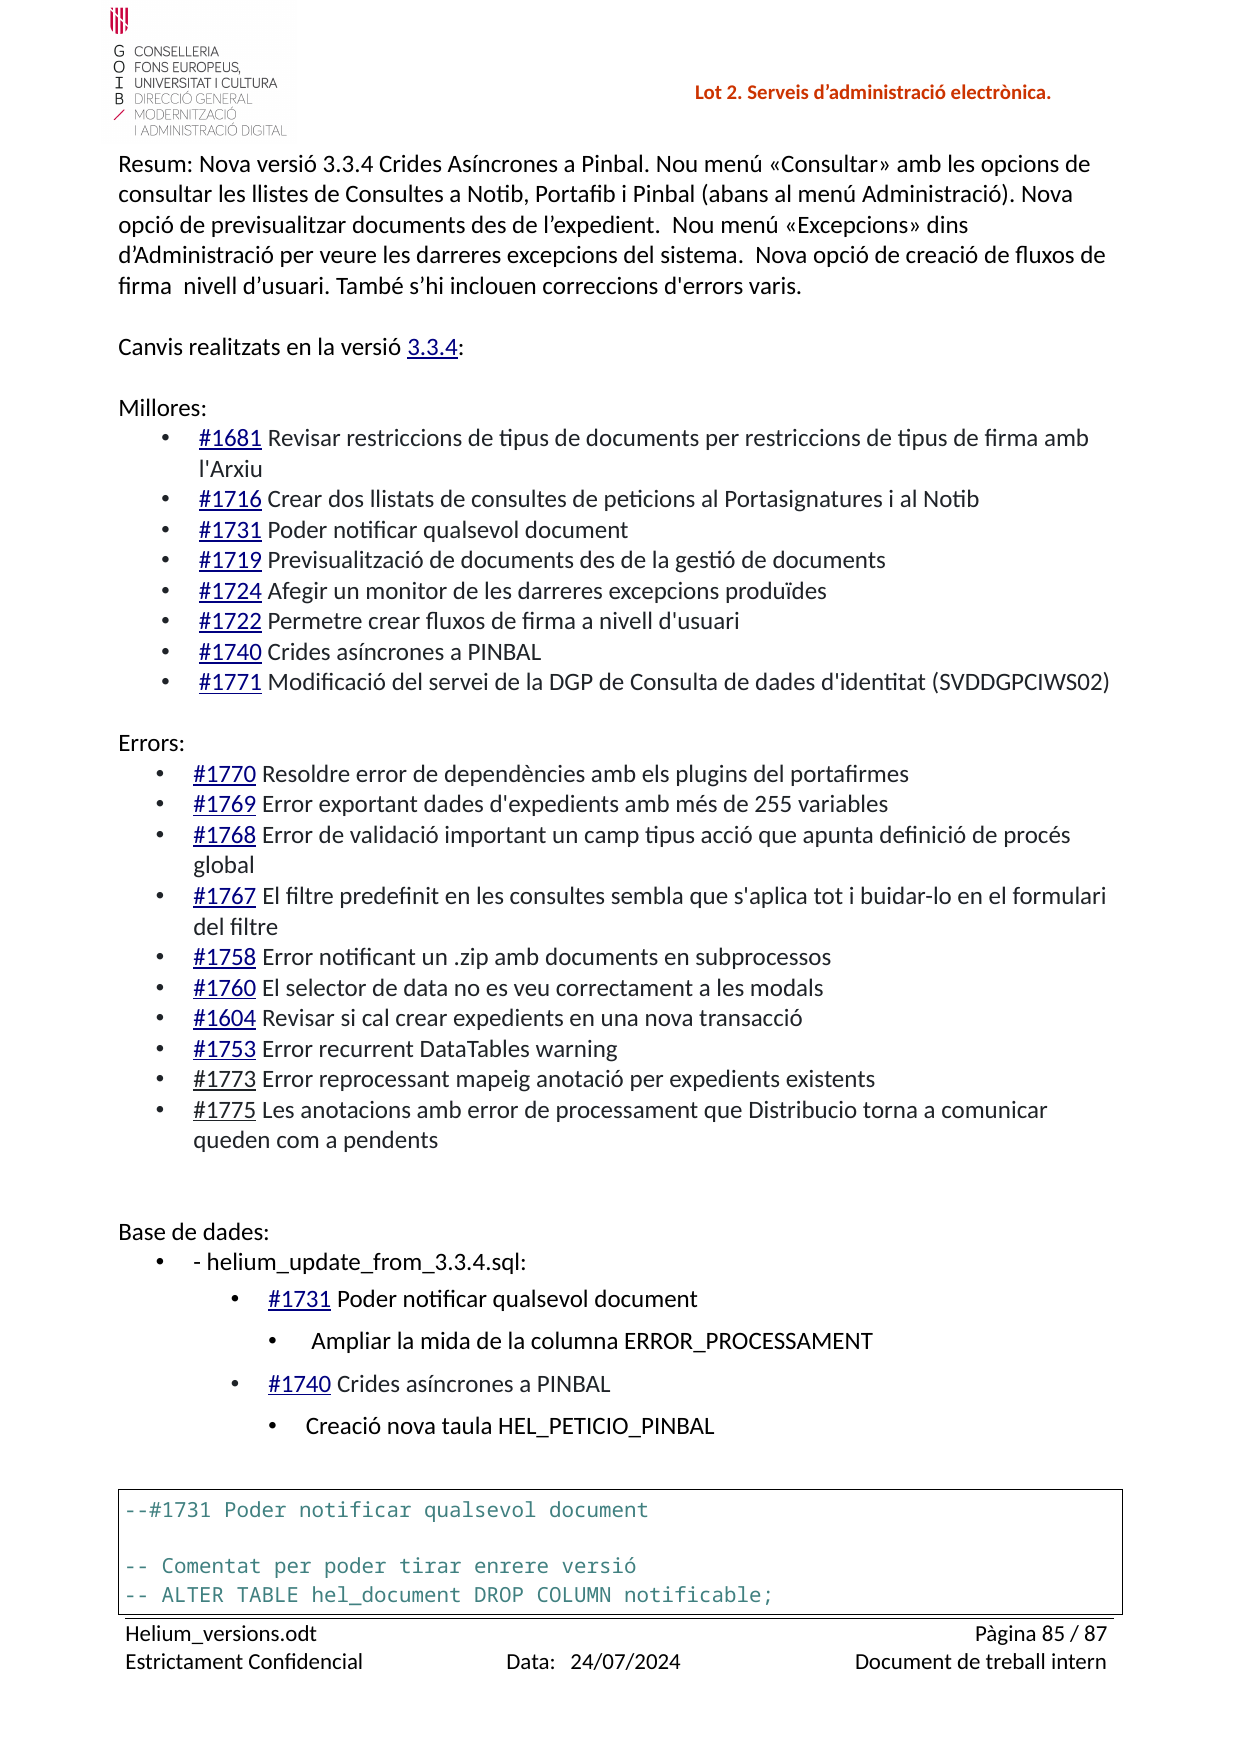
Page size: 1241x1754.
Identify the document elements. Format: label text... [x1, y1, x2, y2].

list #1773 Error reprocessant mapeig anotació per expedients existents [156, 1063, 1122, 1094]
list #1767 El filtre predefinit en les consultes sembla que s'aplica tot i buidar-lo en el formulari del filtre [156, 880, 1122, 941]
list #1719 Previsualització de documents des de la gestió de documents [161, 544, 1122, 575]
list #1771 Modificació del servei de la DGP de Consulta de dades d'identitat (SVDDGPCIWS02) [161, 667, 1122, 697]
list - helium_update_from_3.3.4.sql: [156, 1246, 1122, 1277]
list #1740 Crides asíncrones a PINBAL [161, 636, 1122, 667]
list #1681 Revisar restriccions de tipus de documents per restriccions de tipus de firma amb l'Arxiu [161, 422, 1122, 483]
list #1769 Error exportant dades d'expedients amb més de 255 variables [156, 789, 1122, 819]
picture [100, 0, 297, 144]
list #1731 Poder notificar qualsevol document [231, 1283, 1122, 1313]
list #1758 Error notificant un .zip amb documents en subprocessos [156, 941, 1122, 972]
list #1740 Crides asíncrones a PINBAL [231, 1368, 1122, 1398]
table_header --#1731 Poder notificar qualsevol document -- Comentat per poder tirar enrere versió -- ALTER TABLE hel_document DROP COLUMN notificable; [119, 1490, 1122, 1614]
list #1775 Les anotacions amb error de processament que Distribucio torna a comunicar queden com a pendents [156, 1094, 1122, 1155]
list Ampliar la mida de la columna ERROR_PROCESSAMENT [268, 1325, 1122, 1356]
list Creació nova taula HEL_PETICIO_PINBAL [268, 1410, 1122, 1441]
list #1768 Error de validació important un camp tipus acció que apunta definició de procés global [156, 819, 1122, 880]
text Resum: Nova versió 3.3.4 Crides Asíncrones a Pinbal. Nou menú «Consultar» amb les opcions de consultar les llistes de Consultes a Notib, Portafib i Pinbal (abans al menú Administració). Nova opció de previsualitzar documents des de l’expedient. Nou menú «Excepcions» dins d’Administració per veure les darreres excepcions del sistema. Nova opció de creació de fluxos de firma nivell d’usuari. També s’hi inclouen correccions d'errors varis. [118, 148, 1122, 300]
list #1731 Poder notificar qualsevol document [161, 514, 1122, 544]
text Base de dades: [118, 1216, 1122, 1246]
text Millores: [118, 392, 1122, 422]
list #1724 Afegir un monitor de les darreres excepcions produïdes [161, 575, 1122, 606]
list #1760 El selector de data no es veu correctament a les modals [156, 972, 1122, 1002]
list #1722 Permetre crear fluxos de firma a nivell d'usuari [161, 606, 1122, 636]
list #1716 Crear dos llistats de consultes de peticions al Portasignatures i al Notib [161, 483, 1122, 514]
list #1770 Resoldre error de dependències amb els plugins del portafirmes [156, 758, 1122, 789]
text Errors: [118, 728, 1122, 758]
text Canvis realitzats en la versió 3.3.4: [118, 331, 1122, 361]
list #1604 Revisar si cal crear expedients en una nova transacció [156, 1002, 1122, 1033]
list #1753 Error recurrent DataTables warning [156, 1033, 1122, 1063]
